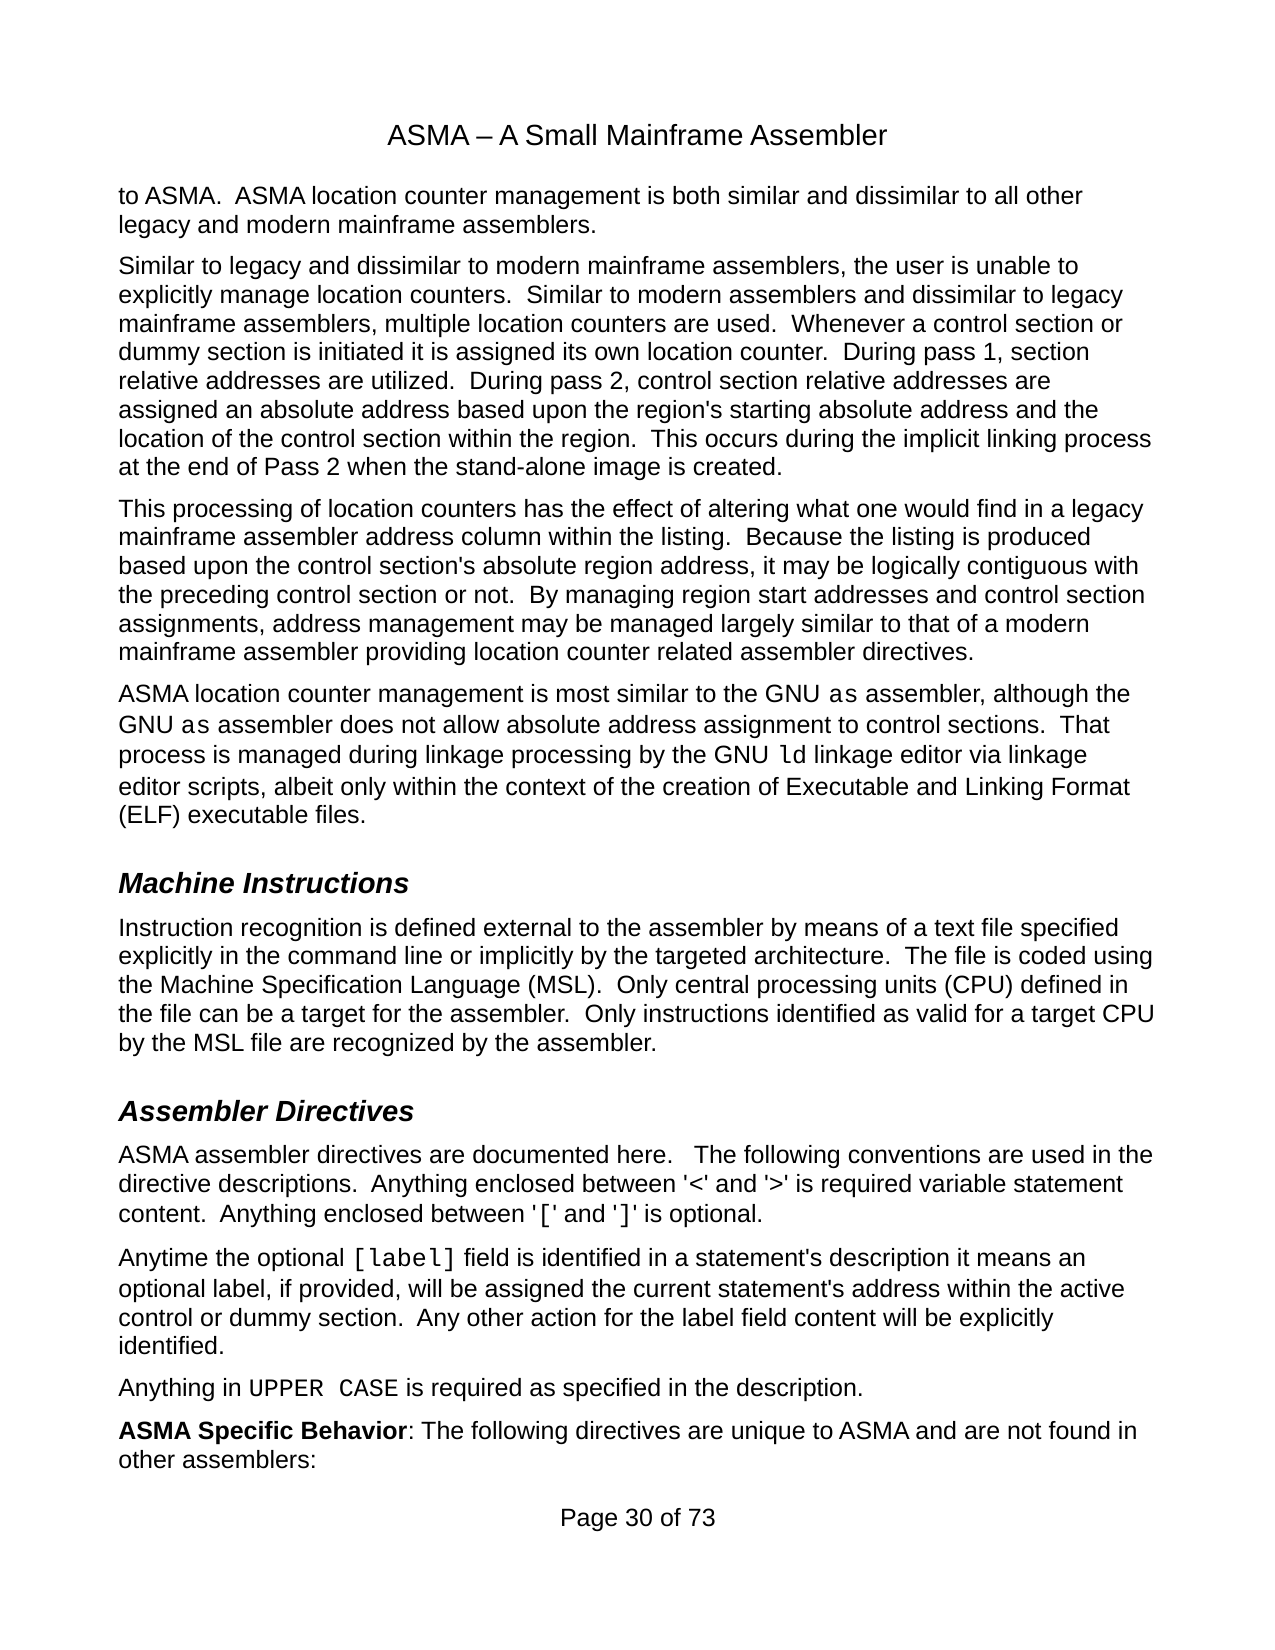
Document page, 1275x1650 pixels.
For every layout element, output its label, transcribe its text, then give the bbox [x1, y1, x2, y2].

text ASMA location counter management is most similar to the GNU as assembler, although the GNU as assembler does not allow absolute address assignment to control sections. That process is managed during linkage processing by the GNU ld linkage editor via linkage editor scripts, albeit only within the context of the creation of Executable and Linking Format (ELF) executable files. [118, 679, 1157, 829]
subtitle Machine Instructions [118, 866, 1157, 900]
text Anytime the optional [label] field is identified in a statement's description it means an optional label, if provided, will be assigned the current statement's address within the active control or dummy section. Any other action for the label field content will be explicitly identified. [118, 1243, 1157, 1360]
text Instruction recognition is defined external to the assembler by means of a text file specified explicitly in the command line or implicitly by the targeted architecture. The file is coded using the Machine Specification Language (MSL). Only central processing units (CPU) defined in the file can be a target for the assembler. Only instructions identified as valid for a target CPU by the MSL file are recognized by the assembler. [118, 912, 1157, 1056]
text ASMA Specific Behavior: The following directives are unique to ASMA and are not found in other assemblers: [118, 1416, 1157, 1473]
text Anything in UPPER CASE is required as specified in the description. [118, 1373, 1157, 1403]
subtitle Assembler Directives [118, 1094, 1157, 1127]
text Similar to legacy and dissimilar to modern mainframe assemblers, the user is unable to explicitly manage location counters. Similar to modern assemblers and dissimilar to legacy mainframe assemblers, multiple location counters are used. Whenever a control section or dummy section is initiated it is assigned its own location counter. During pass 1, section relative addresses are utilized. During pass 2, control section relative addresses are assigned an absolute address based upon the region's starting absolute address and the location of the control section within the region. This occurs during the implicit linking process at the end of Pass 2 when the stand-alone image is created. [118, 251, 1157, 481]
text ASMA assembler directives are documented here. The following conventions are used in the directive descriptions. Anything enclosed between '<' and '>' is required variable statement content. Anything enclosed between '[' and ']' is optional. [118, 1140, 1157, 1230]
text This processing of location counters has the effect of altering what one would find in a legacy mainframe assembler address column within the listing. Because the listing is produced based upon the control section's absolute region address, it may be logically contiguous with the preceding control section or not. By managing region start addresses and control section assignments, address management may be managed largely similar to that of a modern mainframe assembler providing location counter related assembler directives. [118, 494, 1157, 666]
text to ASMA. ASMA location counter management is both similar and dissimilar to all other legacy and modern mainframe assemblers. [118, 181, 1157, 239]
